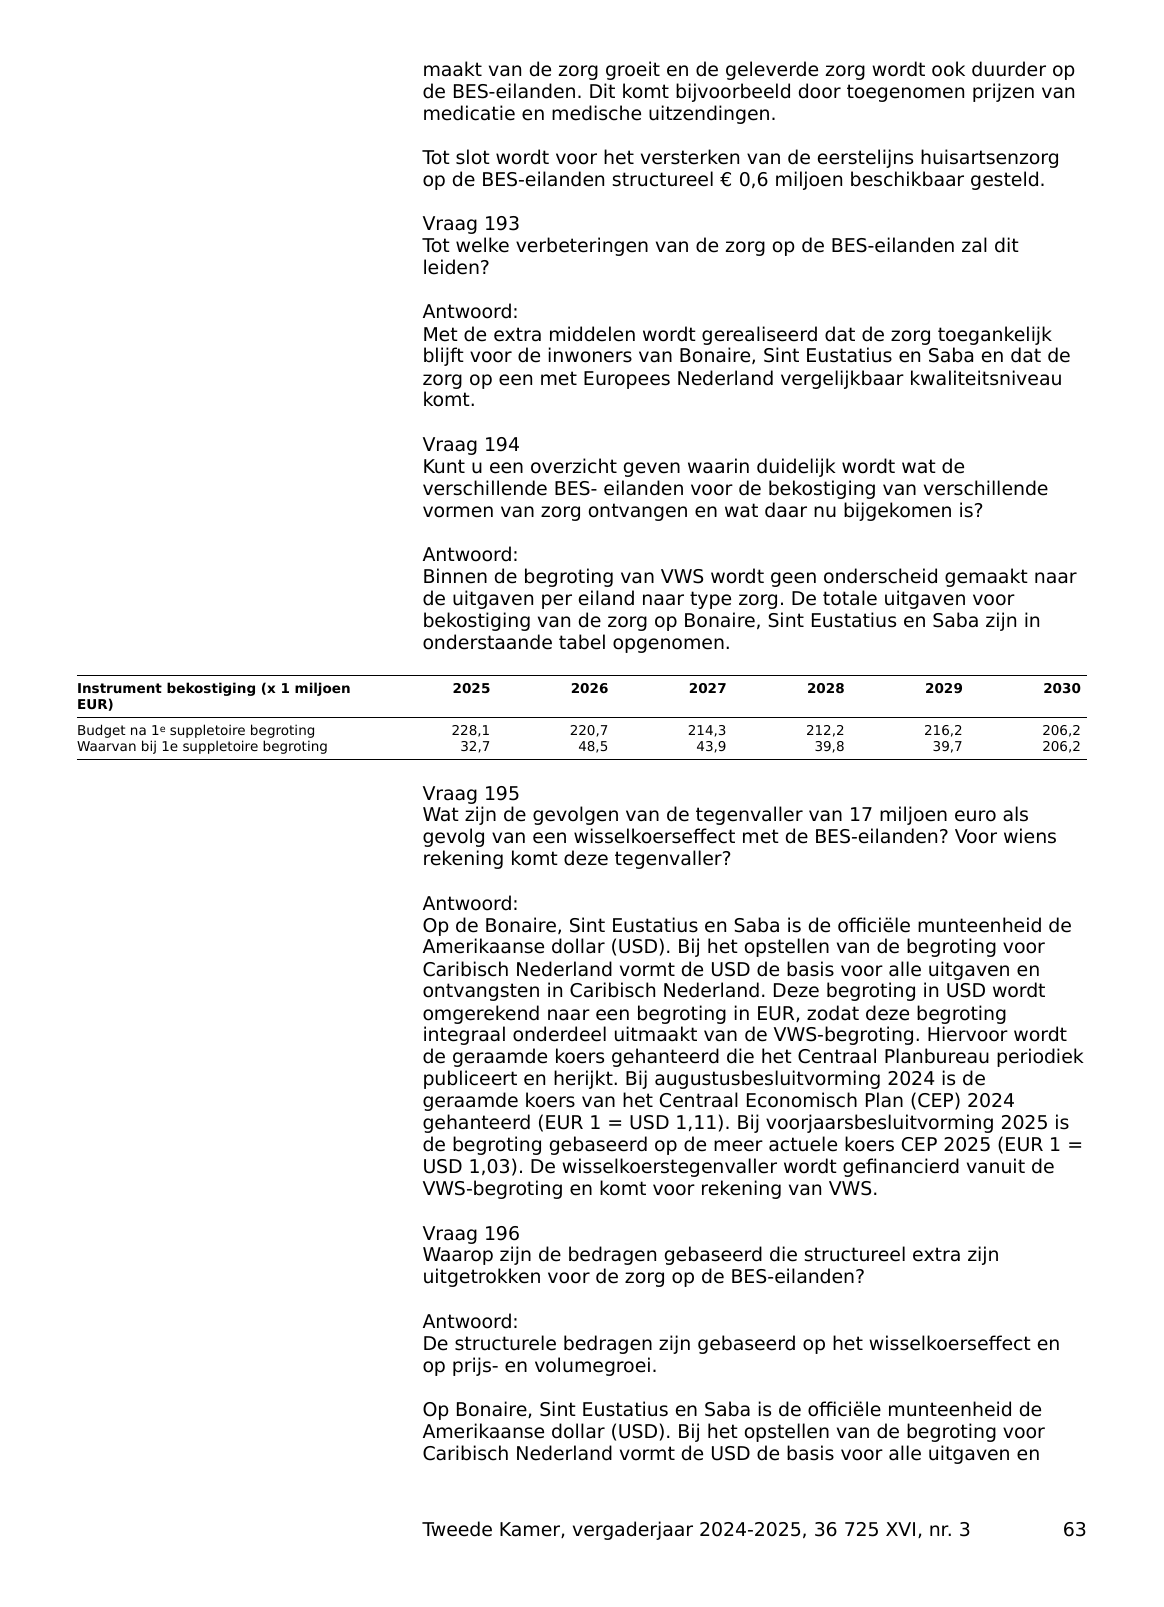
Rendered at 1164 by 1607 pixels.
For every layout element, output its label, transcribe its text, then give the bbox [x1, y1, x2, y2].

table_header 2028 [732, 676, 850, 717]
text maakt van de zorg groeit en de geleverde zorg wordt ook duurder op de BES-eilanden. Dit komt bĳvoorbeeld door toegenomen prĳzen van medicatie en medische uitzendingen. [422, 59, 1087, 125]
text Vraag 196 [422, 1222, 1087, 1244]
text Binnen de begroting van VWS wordt geen onderscheid gemaakt naar de uitgaven per eiland naar type zorg. De totale uitgaven voor bekostiging van de zorg op Bonaire, Sint Eustatius en Saba zijn in onderstaande tabel opgenomen. [422, 566, 1087, 653]
table_cell 212,2 [732, 718, 850, 739]
text Kunt u een overzicht geven waarin duidelijk wordt wat de verschillende BES- eilanden voor de bekostiging van verschillende vormen van zorg ontvangen en wat daar nu bijgekomen is? [422, 456, 1087, 521]
text Met de extra middelen wordt gerealiseerd dat de zorg toegankelijk blijft voor de inwoners van Bonaire, Sint Eustatius en Saba en dat de zorg op een met Europees Nederland vergelijkbaar kwaliteitsniveau komt. [422, 323, 1087, 411]
table_header 2030 [969, 676, 1087, 717]
text Wat zijn de gevolgen van de tegenvaller van 17 miljoen euro als gevolg van een wisselkoerseffect met de BES-eilanden? Voor wiens rekening komt deze tegenvaller? [422, 804, 1087, 870]
table_header Instrument bekostiging (x 1 miljoen EUR) [77, 676, 378, 717]
text Waarop zijn de bedragen gebaseerd die structureel extra zijn uitgetrokken voor de zorg op de BES-eilanden? [422, 1244, 1087, 1288]
text Op Bonaire, Sint Eustatius en Saba is de officiële munteenheid de Amerikaanse dollar (USD). Bij het opstellen van de begroting voor Caribisch Nederland vormt de USD de basis voor alle uitgaven en [422, 1399, 1087, 1464]
table_cell 220,7 [496, 718, 614, 739]
text Vraag 195 [422, 782, 1087, 804]
text Vraag 194 [422, 433, 1087, 456]
table_cell 214,3 [614, 718, 732, 739]
table_cell 39,8 [732, 739, 850, 759]
text Antwoord: [422, 301, 1087, 323]
text Tot welke verbeteringen van de zorg op de BES-eilanden zal dit leiden? [422, 235, 1087, 279]
text Op de Bonaire, Sint Eustatius en Saba is de officiële munteenheid de Amerikaanse dollar (USD). Bij het opstellen van de begroting voor Caribisch Nederland vormt de USD de basis voor alle uitgaven en ontvangsten in Caribisch Nederland. Deze begroting in USD wordt omgerekend naar een begroting in EUR, zodat deze begroting integraal onderdeel uitmaakt van de VWS-begroting. Hiervoor wordt de geraamde koers gehanteerd die het Centraal Planbureau periodiek publiceert en herijkt. Bij augustusbesluitvorming 2024 is de geraamde koers van het Centraal Economisch Plan (CEP) 2024 gehanteerd (EUR 1 = USD 1,11). Bij voorjaarsbesluitvorming 2025 is de begroting gebaseerd op de meer actuele koers CEP 2025 (EUR 1 = USD 1,03). De wisselkoerstegenvaller wordt gefinancierd vanuit de VWS-begroting en komt voor rekening van VWS. [422, 914, 1087, 1200]
table_cell 206,2 [969, 739, 1087, 759]
table_cell Waarvan bij 1e suppletoire begroting [77, 739, 378, 759]
table_header 2027 [614, 676, 732, 717]
table_header 2026 [496, 676, 614, 717]
text Tot slot wordt voor het versterken van de eerstelĳns huisartsenzorg op de BES-eilanden structureel € 0,6 miljoen beschikbaar gesteld. [422, 147, 1087, 191]
table_cell 206,2 [969, 718, 1087, 739]
table_cell Budget na 1e suppletoire begroting [77, 718, 378, 739]
text Antwoord: [422, 544, 1087, 566]
table_header 2025 [378, 676, 496, 717]
text Antwoord: [422, 1311, 1087, 1332]
table_cell 228,1 [378, 718, 496, 739]
text Vraag 193 [422, 213, 1087, 235]
table_cell 216,2 [850, 718, 968, 739]
text De structurele bedragen zijn gebaseerd op het wisselkoerseffect en op prijs- en volumegroei. [422, 1332, 1087, 1376]
table_cell 48,5 [496, 739, 614, 759]
table_cell 39,7 [850, 739, 968, 759]
text Antwoord: [422, 892, 1087, 914]
table_cell 32,7 [378, 739, 496, 759]
table_cell 43,9 [614, 739, 732, 759]
table_header 2029 [850, 676, 968, 717]
